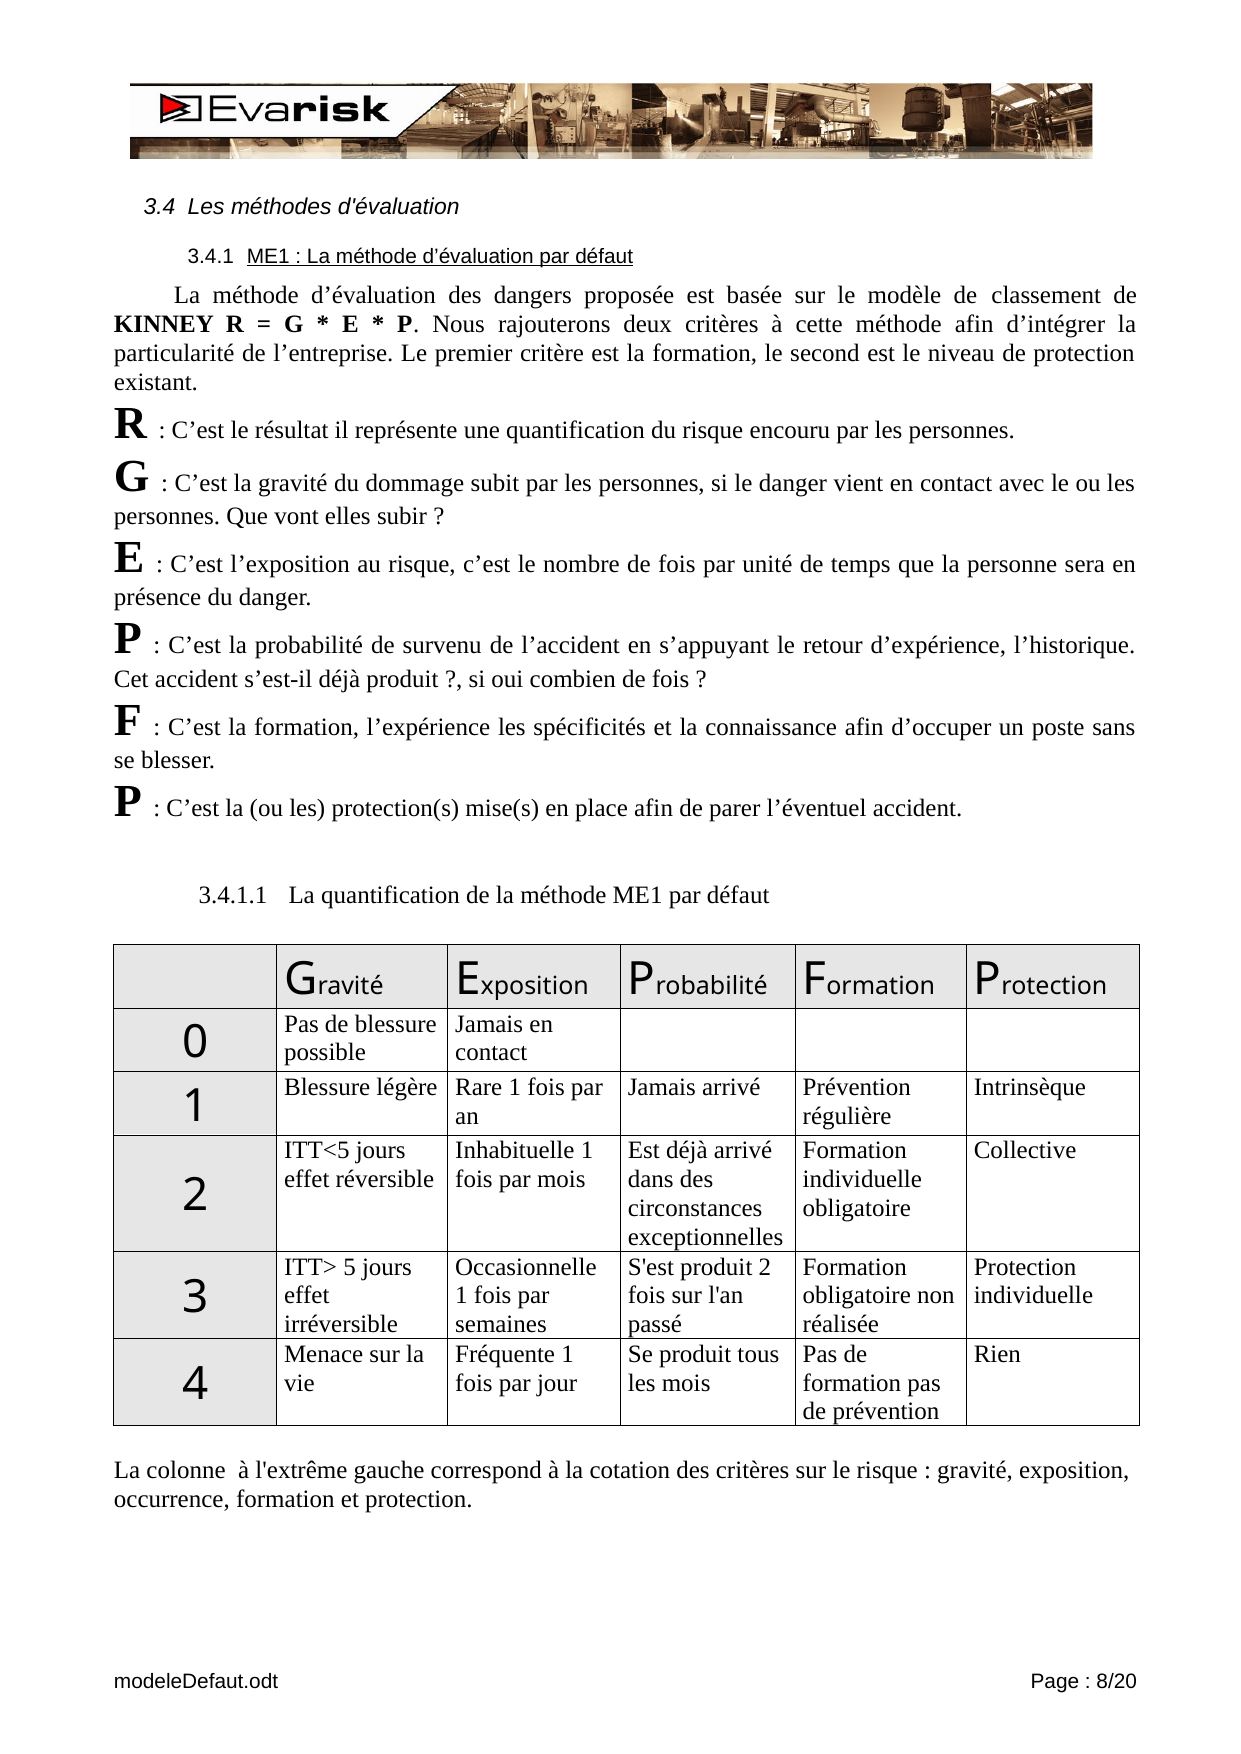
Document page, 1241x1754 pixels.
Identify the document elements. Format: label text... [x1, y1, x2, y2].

text E : C’est l’exposition au risque, c’est le nombre de fois par unité de temps que la personne sera en présence du danger. [114, 529, 1137, 611]
table_cell Formation obligatoire non réalisée [796, 1252, 966, 1338]
table_cell Intrinsèque [967, 1072, 1139, 1134]
table_cell Collective [967, 1136, 1139, 1251]
table_header Exposition [448, 945, 620, 1008]
table_cell Rien [967, 1339, 1139, 1425]
table_cell Prévention régulière [796, 1072, 966, 1134]
table_cell 2 [114, 1136, 276, 1251]
table_cell 0 [114, 1009, 276, 1071]
text La méthode d’évaluation des dangers proposée est basée sur le modèle de classement de KINNEY R = G * E * P. Nous rajouterons deux critères à cette méthode afin d’intégrer la particularité de l’entreprise. Le premier critère est la formation, le second est le niveau de protection existant. [114, 280, 1137, 395]
table_cell Est déjà arrivé dans des circonstances exceptionnelles [621, 1136, 795, 1251]
table_cell Pas de formation pas de prévention [796, 1339, 966, 1425]
subtitle Les méthodes d'évaluation [143, 193, 1137, 219]
table_cell Rare 1 fois par an [448, 1072, 620, 1134]
table_cell Se produit tous les mois [621, 1339, 795, 1425]
text P : C’est la (ou les) protection(s) mise(s) en place afin de parer l’éventuel accident. [114, 774, 1137, 827]
text La colonne à l'extrême gauche correspond à la cotation des critères sur le risque : gravité, exposition, occurrence, formation et protection. [114, 1455, 1137, 1512]
table_cell Menace sur la vie [277, 1339, 447, 1425]
table_cell Jamais arrivé [621, 1072, 795, 1134]
text R : C’est le résultat il représente une quantification du risque encouru par les personnes. [114, 395, 1137, 448]
subtitle ME1 : La méthode d’évaluation par défaut [187, 244, 1137, 268]
table_cell Pas de blessure possible [277, 1009, 447, 1071]
table_cell [621, 1009, 795, 1071]
table_header Probabilité [621, 945, 795, 1008]
table_cell S'est produit 2 fois sur l'an passé [621, 1252, 795, 1338]
table_cell Blessure légère [277, 1072, 447, 1134]
text F : C’est la formation, l’expérience les spécificités et la connaissance afin d’occuper un poste sans se blesser. [114, 692, 1137, 774]
table_header Formation [796, 945, 966, 1008]
text G : C’est la gravité du dommage subit par les personnes, si le danger vient en contact avec le ou les personnes. Que vont elles subir ? [114, 448, 1137, 529]
table_header Gravité [277, 945, 447, 1008]
table_cell Formation individuelle obligatoire [796, 1136, 966, 1251]
table_header [114, 945, 276, 1008]
table_cell Inhabituelle 1 fois par mois [448, 1136, 620, 1251]
table_cell 1 [114, 1072, 276, 1134]
table_cell [967, 1009, 1139, 1071]
table_cell Occasionnelle 1 fois par semaines [448, 1252, 620, 1338]
table_cell [796, 1009, 966, 1071]
table_cell 3 [114, 1252, 276, 1338]
subtitle La quantification de la méthode ME1 par défaut [198, 880, 1137, 909]
table_cell ITT<5 jours effet réversible [277, 1136, 447, 1251]
table_cell Jamais en contact [448, 1009, 620, 1071]
table_cell Protection individuelle [967, 1252, 1139, 1338]
table_cell Fréquente 1 fois par jour [448, 1339, 620, 1425]
table_cell 4 [114, 1339, 276, 1425]
table_cell ITT> 5 jours effet irréversible [277, 1252, 447, 1338]
table_header Protection [967, 945, 1139, 1008]
text P : C’est la probabilité de survenu de l’accident en s’appuyant le retour d’expérience, l’historique. Cet accident s’est-il déjà produit ?, si oui combien de fois ? [114, 611, 1137, 692]
